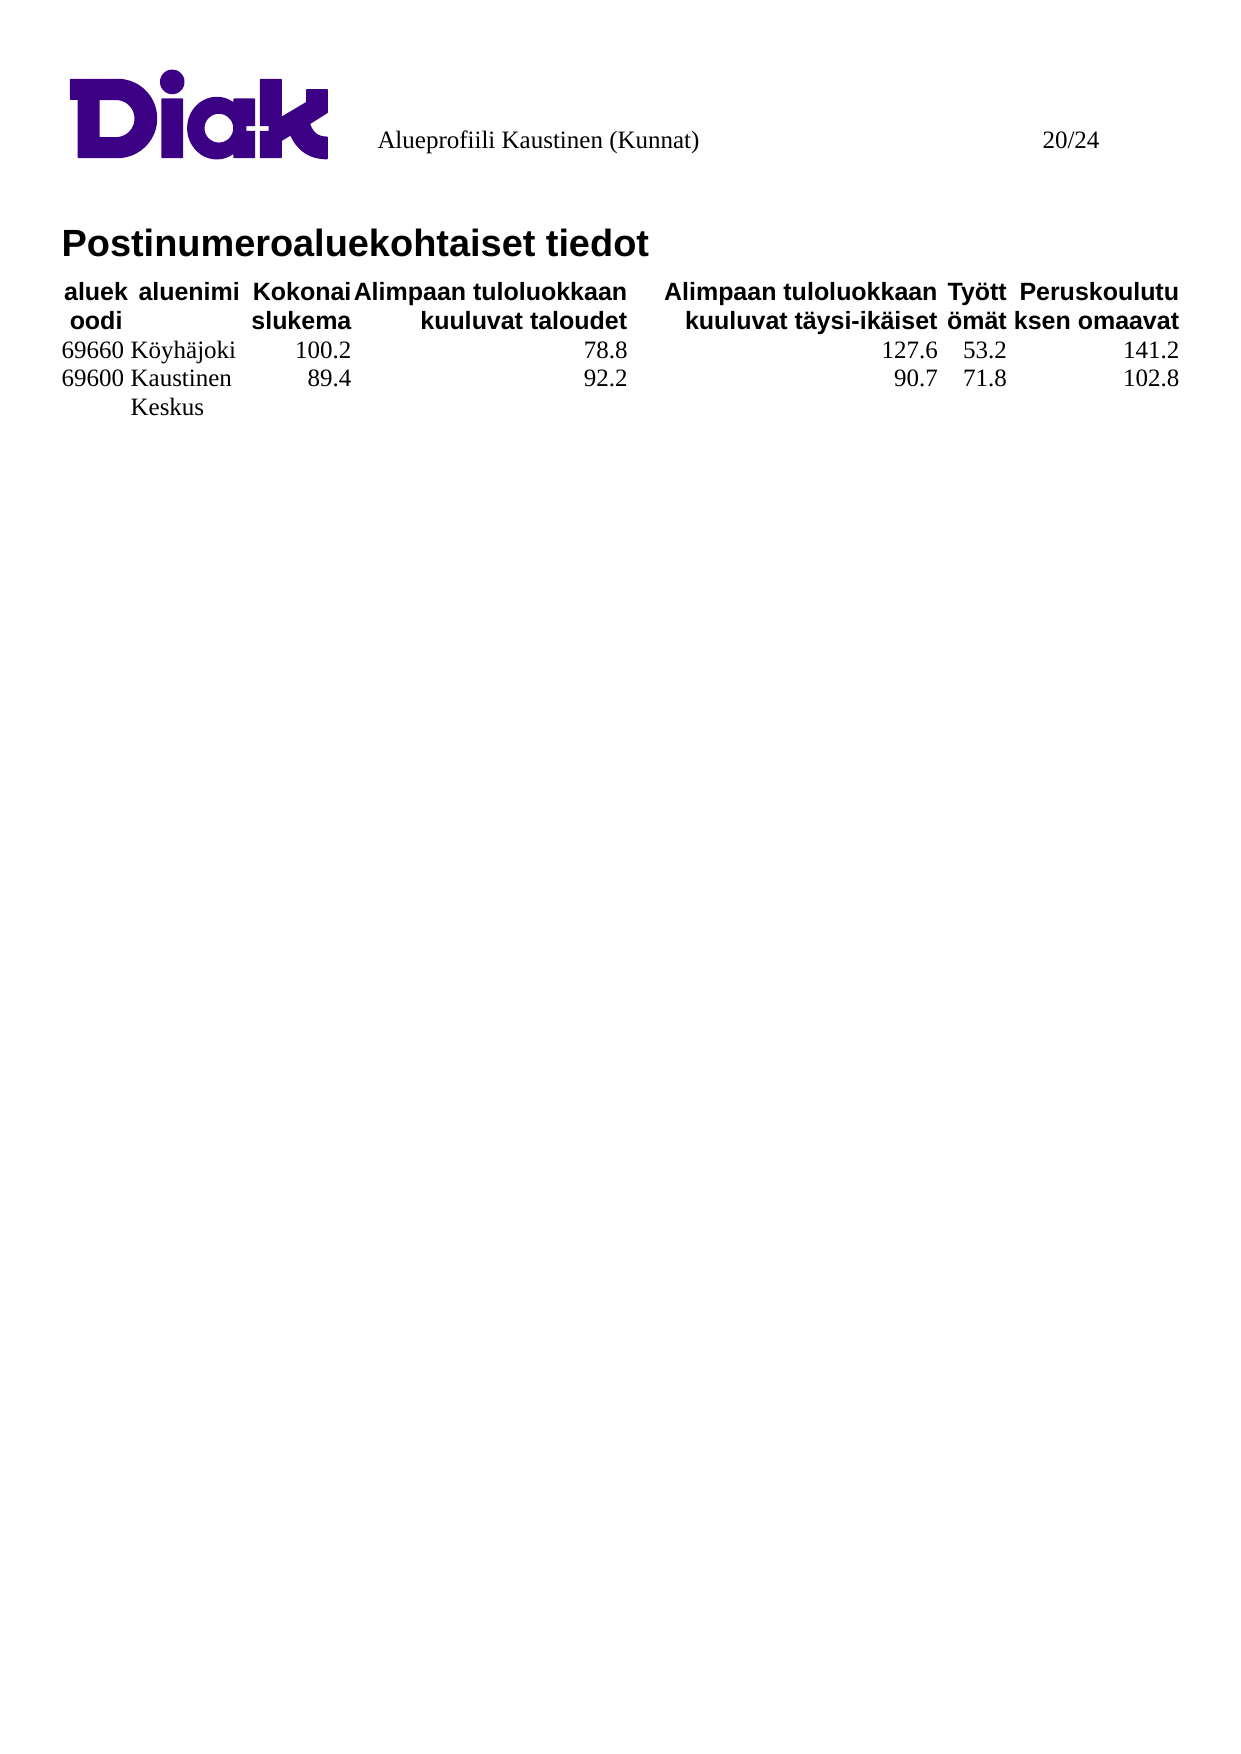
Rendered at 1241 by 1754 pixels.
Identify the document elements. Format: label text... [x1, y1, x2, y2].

table_cell 89.4 [248, 364, 351, 421]
table_cell 100.2 [248, 335, 351, 363]
subtitle Postinumeroaluekohtaiset tiedot [61, 221, 1179, 265]
table_cell 127.6 [627, 335, 938, 363]
table_header Peruskoulutuksen omaavat [1007, 277, 1179, 335]
table_cell 141.2 [1007, 335, 1179, 363]
table_header Alimpaan tuloluokkaan kuuluvat taloudet [351, 277, 627, 335]
table_header aluenimi [130, 277, 248, 335]
table_header Kokonaislukema [248, 277, 351, 335]
table_cell 69600 [61, 364, 130, 421]
table_cell 69660 [61, 335, 130, 363]
table_cell 78.8 [351, 335, 627, 363]
table_cell Kaustinen Keskus [130, 364, 248, 421]
table_header Työttömät [938, 277, 1007, 335]
table_header Alimpaan tuloluokkaan kuuluvat täysi-ikäiset [627, 277, 938, 335]
table_cell 71.8 [938, 364, 1007, 421]
table_cell 90.7 [627, 364, 938, 421]
table_cell 53.2 [938, 335, 1007, 363]
table_header aluekoodi [61, 277, 130, 335]
table_cell 92.2 [351, 364, 627, 421]
table_cell 102.8 [1007, 364, 1179, 421]
table_cell Köyhäjoki [130, 335, 248, 363]
